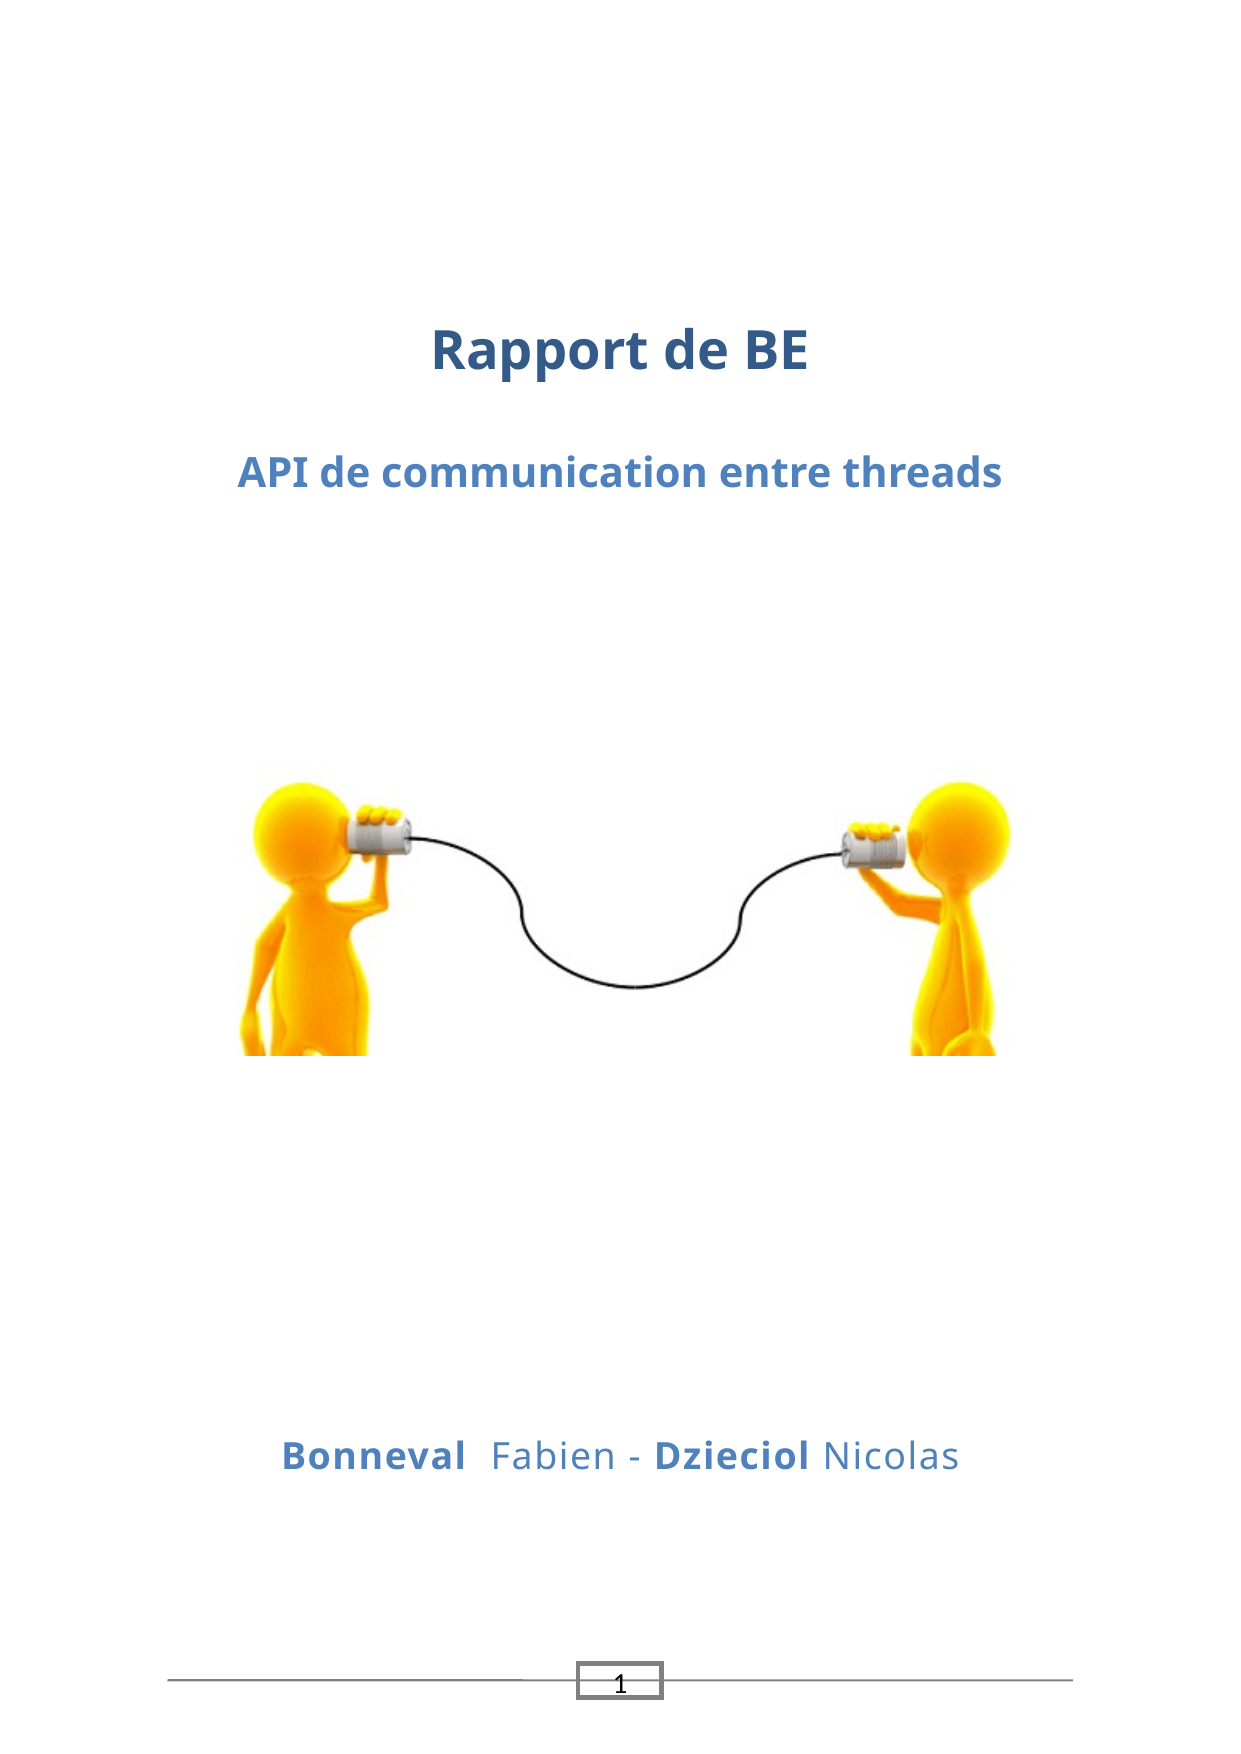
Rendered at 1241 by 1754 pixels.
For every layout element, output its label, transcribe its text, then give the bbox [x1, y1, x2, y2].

subtitle Bonneval Fabien - Dzieciol Nicolas [148, 1430, 1093, 1481]
picture [159, 714, 1082, 1056]
subtitle Rapport de BE [148, 311, 1093, 385]
subtitle API de communication entre threads [148, 443, 1093, 499]
